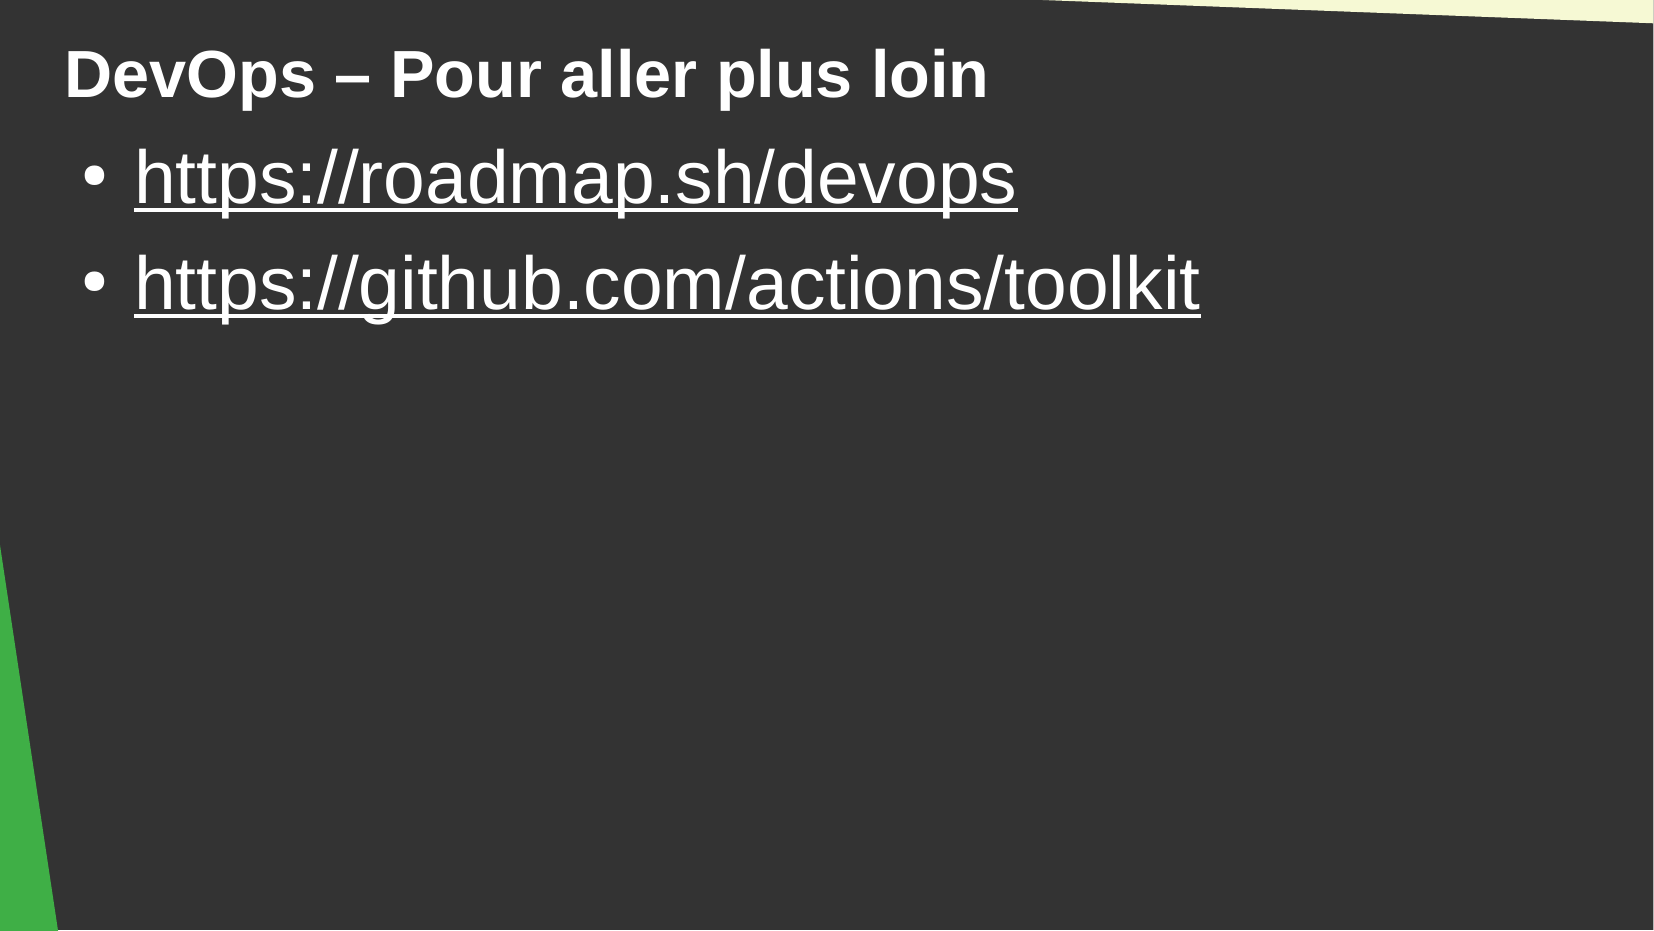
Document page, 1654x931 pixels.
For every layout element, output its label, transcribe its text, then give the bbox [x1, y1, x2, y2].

text_box [0, 545, 59, 931]
list https://roadmap.sh/devops https://github.com/actions/toolkit [63, 135, 1542, 331]
title DevOps – Pour aller plus loin [64, 37, 1554, 113]
text_box [1042, 0, 1654, 24]
